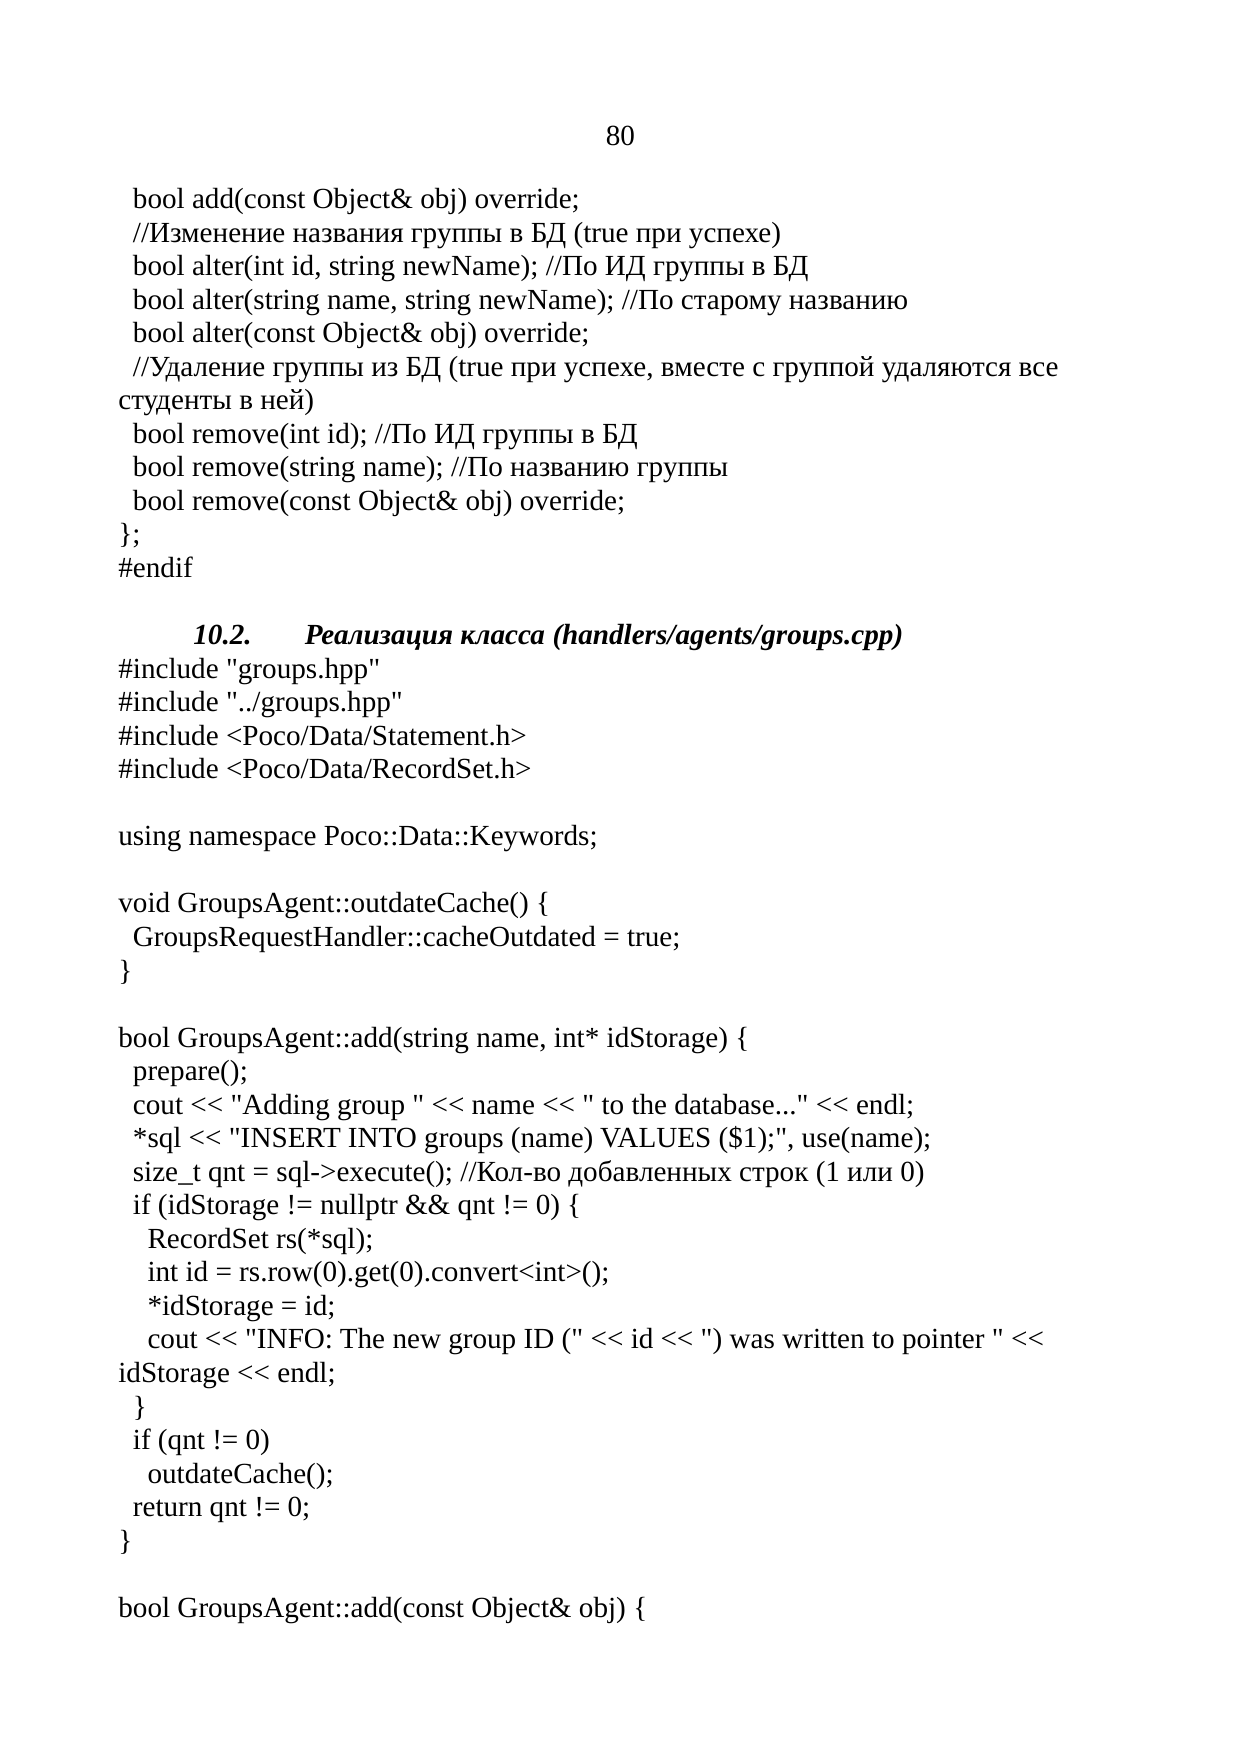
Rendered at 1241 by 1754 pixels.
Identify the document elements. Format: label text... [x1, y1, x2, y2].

text #include "groups.hpp" #include "../groups.hpp" #include <Poco/Data/Statement.h> #include <Poco/Data/RecordSet.h> using namespace Poco::Data::Keywords; void GroupsAgent::outdateCache() { GroupsRequestHandler::cacheOutdated = true; } bool GroupsAgent::add(string name, int* idStorage) { prepare(); cout << "Adding group " << name << " to the database..." << endl; *sql << "INSERT INTO groups (name) VALUES ($1);", use(name); size_t qnt = sql->execute(); //Кол-во добавленных строк (1 или 0) if (idStorage != nullptr && qnt != 0) { RecordSet rs(*sql); int id = rs.row(0).get(0).convert<int>(); *idStorage = id; cout << "INFO: The new group ID (" << id << ") was written to pointer " << idStorage << endl; } if (qnt != 0) outdateCache(); return qnt != 0; } bool GroupsAgent::add(const Object& obj) { [118, 651, 1122, 1623]
list Реализация класса (handlers/agents/groups.cpp) [193, 617, 1122, 651]
text bool add(const Object& obj) override; //Изменение названия группы в БД (true при успехе) bool alter(int id, string newName); //По ИД группы в БД bool alter(string name, string newName); //По старому названию bool alter(const Object& obj) override; //Удаление группы из БД (true при успехе, вместе с группой удаляются все студенты в ней) bool remove(int id); //По ИД группы в БД bool remove(string name); //По названию группы bool remove(const Object& obj) override; }; #endif [118, 181, 1122, 617]
